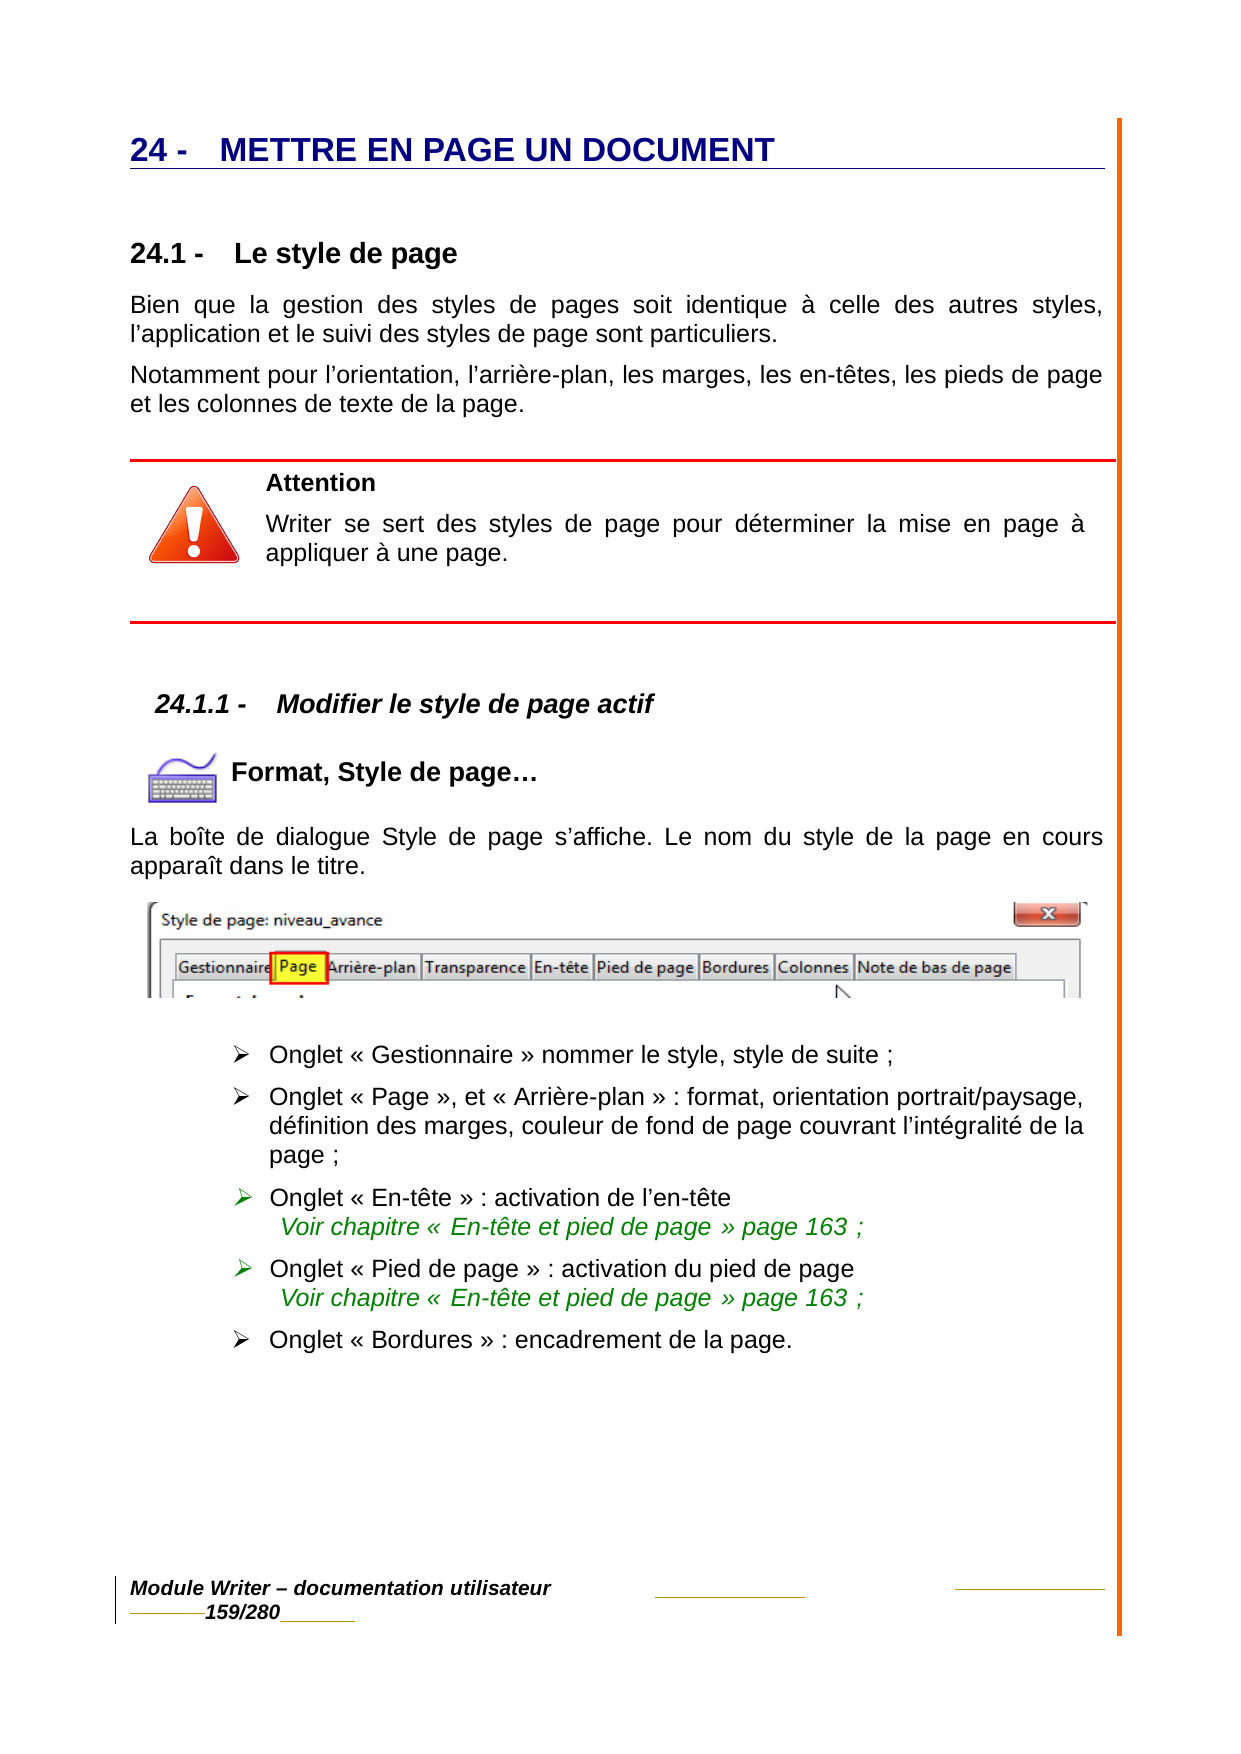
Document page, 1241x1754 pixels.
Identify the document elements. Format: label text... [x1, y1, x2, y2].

text Notamment pour l’orientation, l’arrière-plan, les marges, les en-têtes, les pieds de page et les colonnes de texte de la page. [130, 360, 1105, 418]
list Onglet « Bordures » : encadrement de la page. [231, 1325, 1105, 1355]
list Onglet « En-tête » : activation de l’en-tête Voir chapitre « En-tête et pied de page » page 160 ; [232, 1182, 1105, 1241]
picture [147, 902, 1088, 998]
list Onglet « Gestionnaire » nommer le style, style de suite ; [231, 1039, 1105, 1069]
picture [144, 742, 219, 817]
text Bien que la gestion des styles de pages soit identique à celle des autres styles, l’application et le suivi des styles de page sont particuliers. [130, 290, 1105, 348]
subtitle Le style de page [130, 236, 1105, 270]
subtitle Modifier le style de page actif [155, 688, 1105, 719]
list Onglet « Pied de page » : activation du pied de page Voir chapitre « En-tête et pied de page » page 160 ; [232, 1254, 1105, 1313]
list Onglet « Page », et « Arrière-plan » : format, orientation portrait/paysage, définition des marges, couleur de fond de page couvrant l’intégralité de la page ; [231, 1081, 1105, 1170]
table_header Attention Writer se sert des styles de page pour déterminer la mise en page à appliquer à une page. [260, 462, 1116, 621]
table_header [130, 462, 259, 621]
subtitle Mettre en page un document [130, 130, 1105, 168]
text La boîte de dialogue Style de page s’affiche. Le nom du style de la page en cours apparaît dans le titre. [130, 822, 1105, 880]
picture [135, 467, 254, 586]
text Format, Style de page… [219, 756, 1105, 787]
